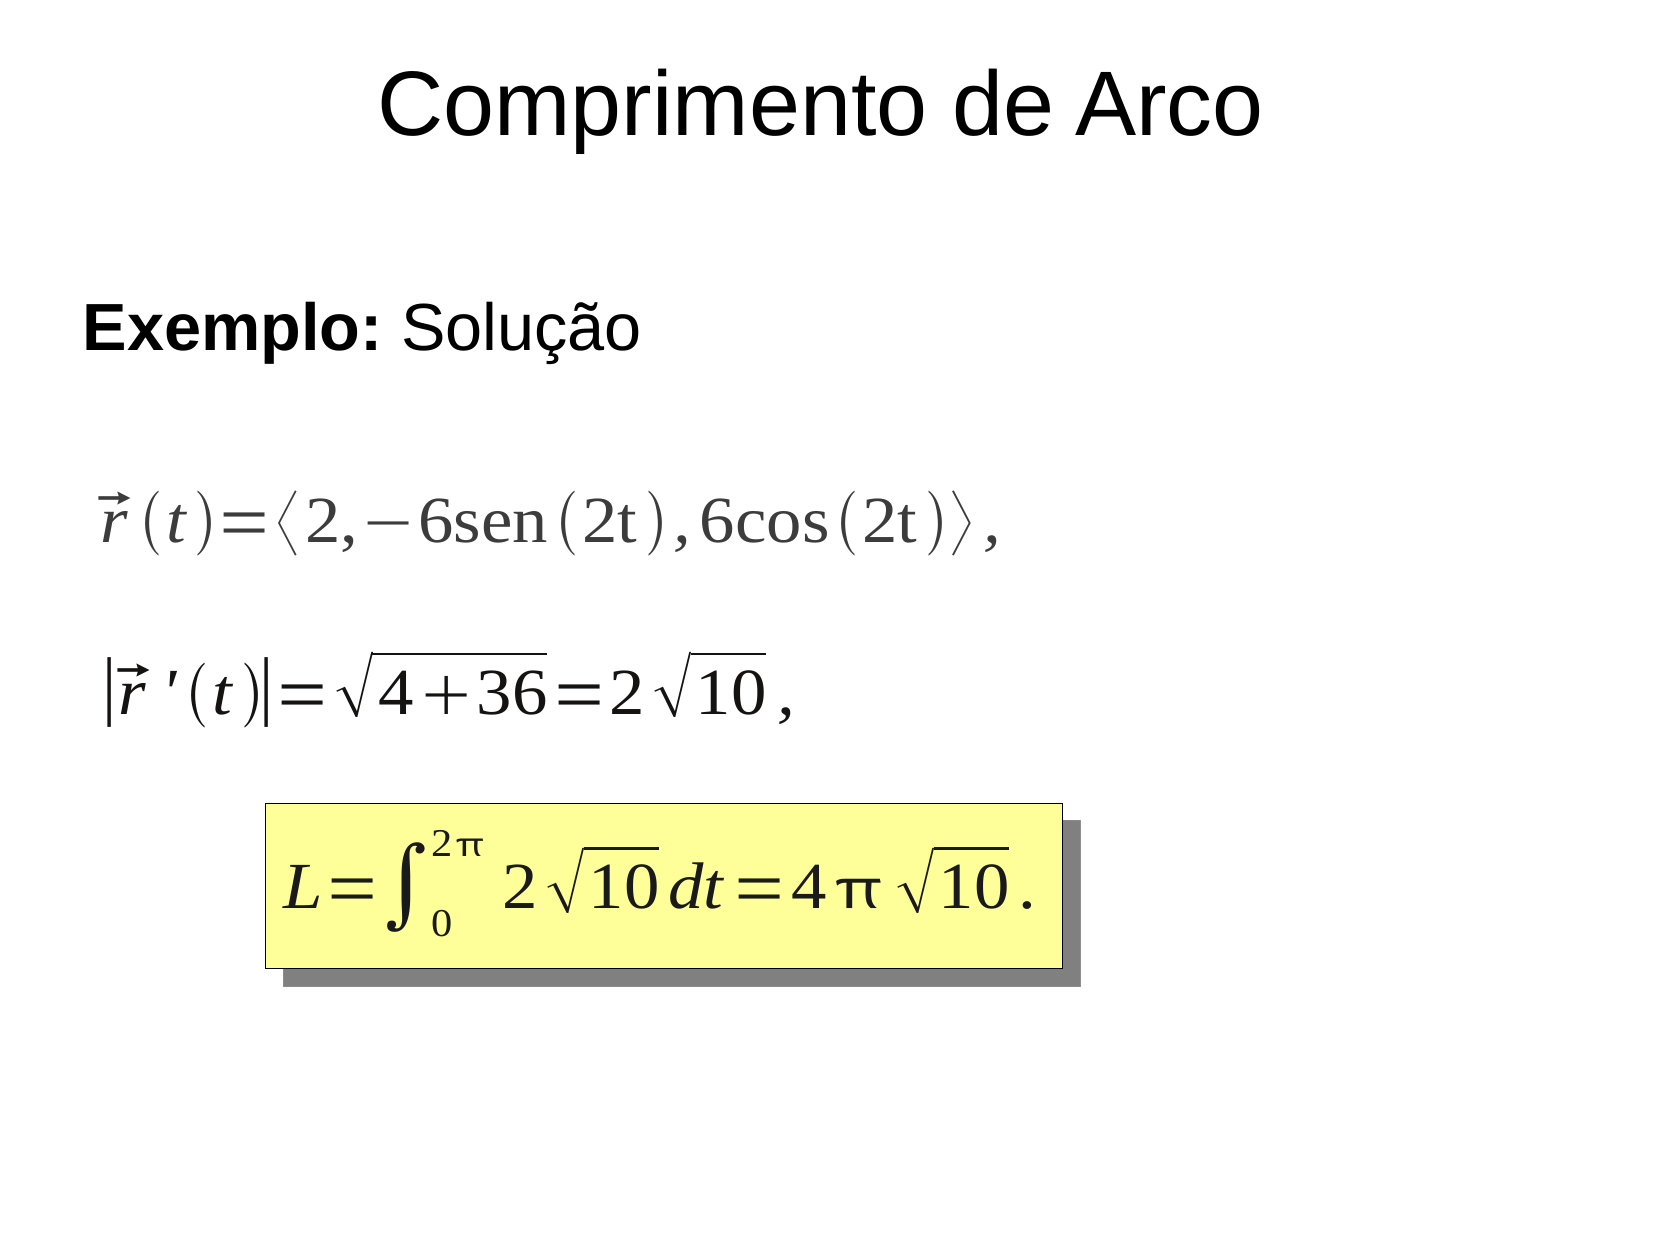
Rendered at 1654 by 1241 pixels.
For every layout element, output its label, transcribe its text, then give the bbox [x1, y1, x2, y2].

list Exemplo: Solução [82, 290, 1571, 1094]
title Comprimento de Arco [77, 0, 1566, 208]
chart [88, 484, 1008, 560]
chart [88, 649, 801, 732]
chart [271, 820, 1043, 946]
